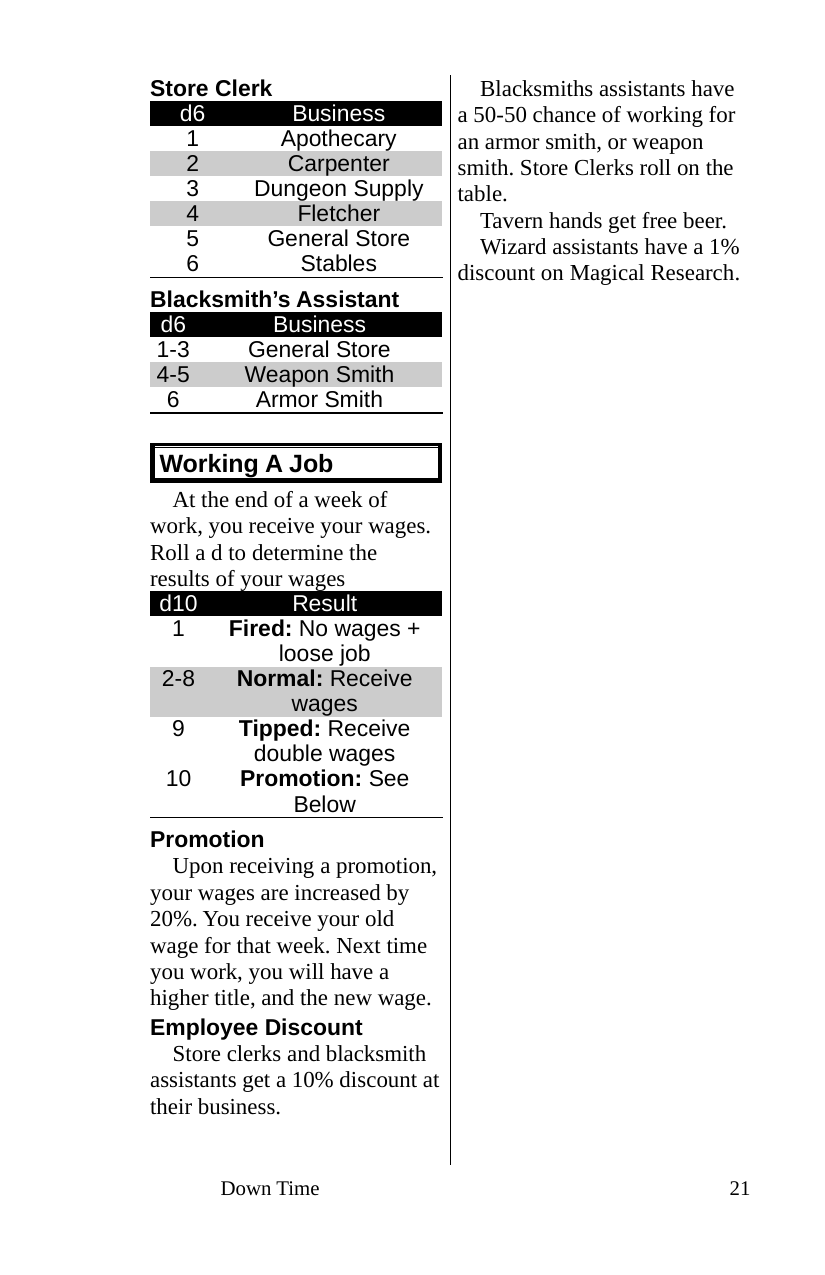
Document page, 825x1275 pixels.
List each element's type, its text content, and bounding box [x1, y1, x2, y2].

table_cell General Store [196, 337, 442, 362]
subtitle Working a Job [155, 448, 438, 478]
table_cell Armor Smith [196, 387, 442, 412]
table_cell Fletcher [235, 201, 442, 226]
table_cell Stables [235, 251, 442, 276]
table_cell Fired: No wages + loose job [206, 616, 442, 667]
subtitle Blacksmith’s Assistant [150, 286, 442, 312]
table_header Business [196, 312, 442, 337]
table_cell Apothecary [235, 126, 442, 151]
table_cell Weapon Smith [196, 362, 442, 387]
table_cell 2-8 [150, 667, 206, 717]
table_cell 3 [150, 176, 235, 201]
text At the end of a week of work, you receive your wages. Roll a d to determine the results of your wages [150, 486, 442, 591]
table_cell 6 [150, 251, 235, 276]
table_cell 6 [150, 387, 196, 412]
table_cell 4 [150, 201, 235, 226]
table_cell 1 [150, 126, 235, 151]
text Upon receiving a promotion, your wages are increased by 20%. You receive your old wage for that week. Next time you work, you will have a higher title, and the new wage. [150, 853, 442, 1011]
table_cell Dungeon Supply [235, 176, 442, 201]
table_header d6 [150, 101, 235, 126]
subtitle Store Clerk [150, 75, 442, 101]
table_header Business [235, 101, 442, 126]
text Tavern hands get free beer. [457, 207, 750, 233]
table_cell Promotion: See Below [206, 767, 442, 817]
text Blacksmiths assistants have a 50-50 chance of working for an armor smith, or weapon smith. Store Clerks roll on the table. [457, 75, 750, 207]
subtitle Promotion [150, 826, 442, 853]
table_cell 9 [150, 717, 206, 767]
table_header d10 [150, 591, 206, 616]
table_cell 1 [150, 616, 206, 667]
text Wizard assistants have a 1% discount on Magical Research. [457, 233, 750, 286]
table_header Result [206, 591, 442, 616]
table_header d6 [150, 312, 196, 337]
subtitle Employee Discount [150, 1014, 442, 1040]
table_cell 2 [150, 151, 235, 176]
table_cell General Store [235, 226, 442, 251]
table_cell Normal: Receive wages [206, 667, 442, 717]
table_cell Tipped: Receive double wages [206, 717, 442, 767]
table_cell 4-5 [150, 362, 196, 387]
table_cell 1-3 [150, 337, 196, 362]
text Store clerks and blacksmith assistants get a 10% discount at their business. [150, 1040, 442, 1119]
table_cell Carpenter [235, 151, 442, 176]
table_cell 10 [150, 767, 206, 817]
table_cell 5 [150, 226, 235, 251]
